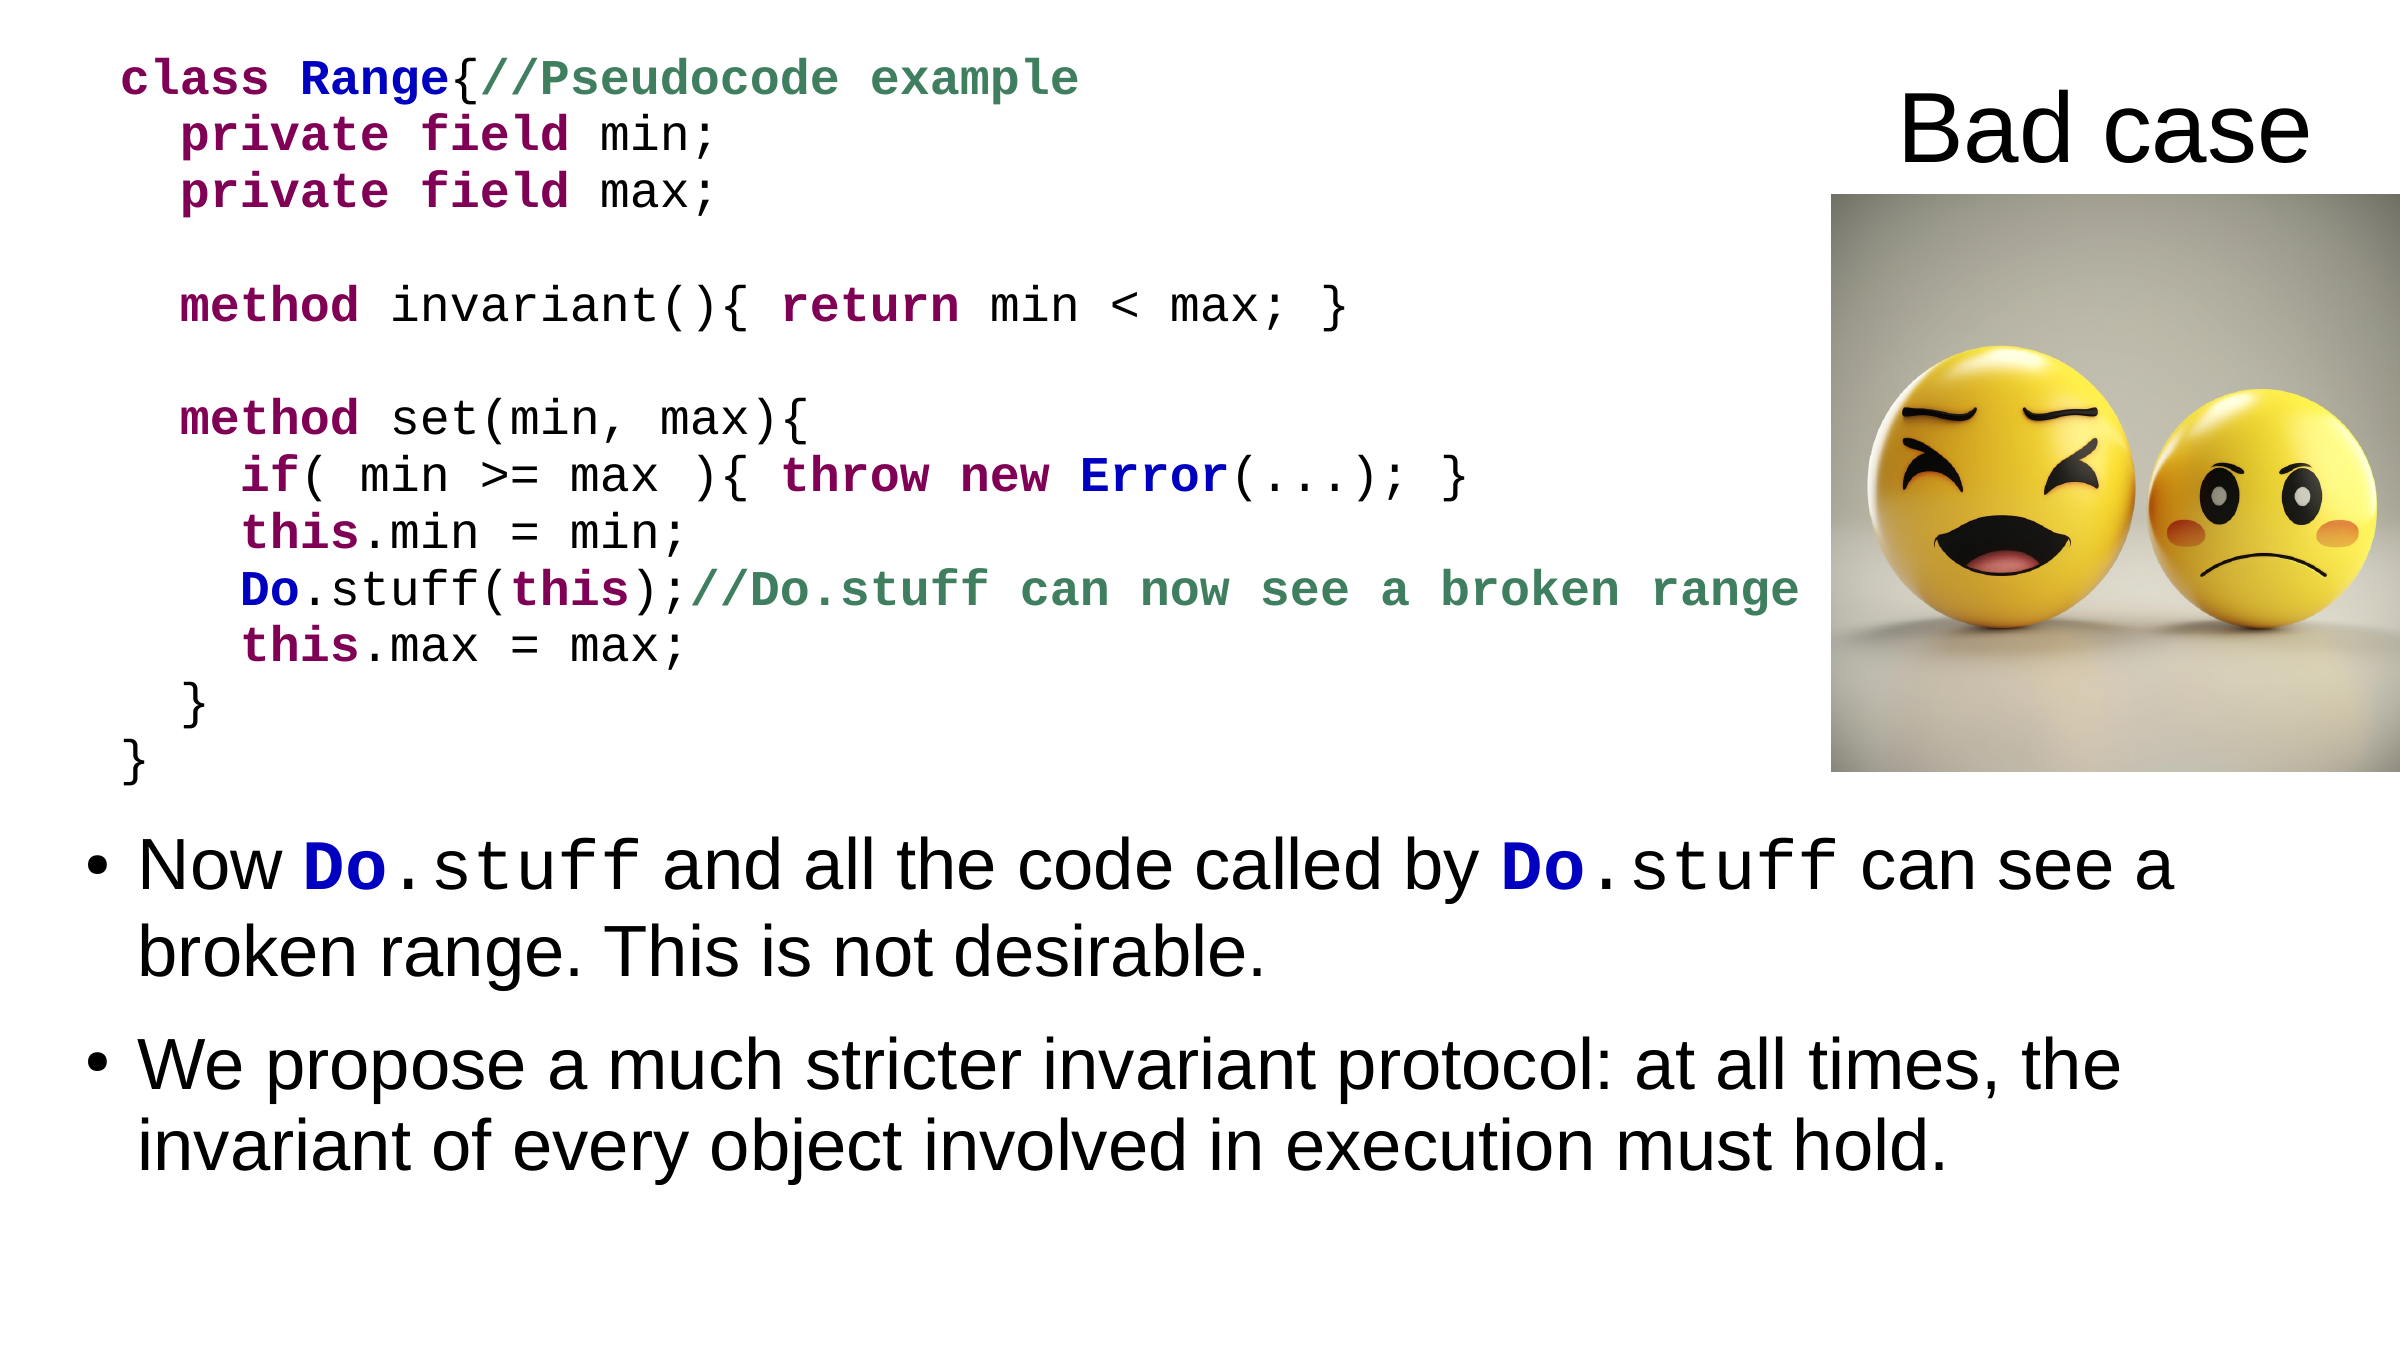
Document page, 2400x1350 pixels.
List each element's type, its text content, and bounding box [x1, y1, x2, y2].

title Bad case [1692, 15, 2400, 194]
picture [1831, 194, 2400, 772]
list Now Do.stuff and all the code called by Do.stuff can see a broken range. This is not desirable. We propose a much stricter invariant protocol: at all times, the invariant of every object involved in execution must hold. [66, 823, 2352, 1306]
text_box class Range{//Pseudocode example private field min; private field max; method invariant(){ return min < max; } method set(min, max){ if( min >= max ){ throw new Error(...); } this.min = min; Do.stuff(this);//Do.stuff can now see a broken range this.max = max; } } [45, 45, 2026, 871]
